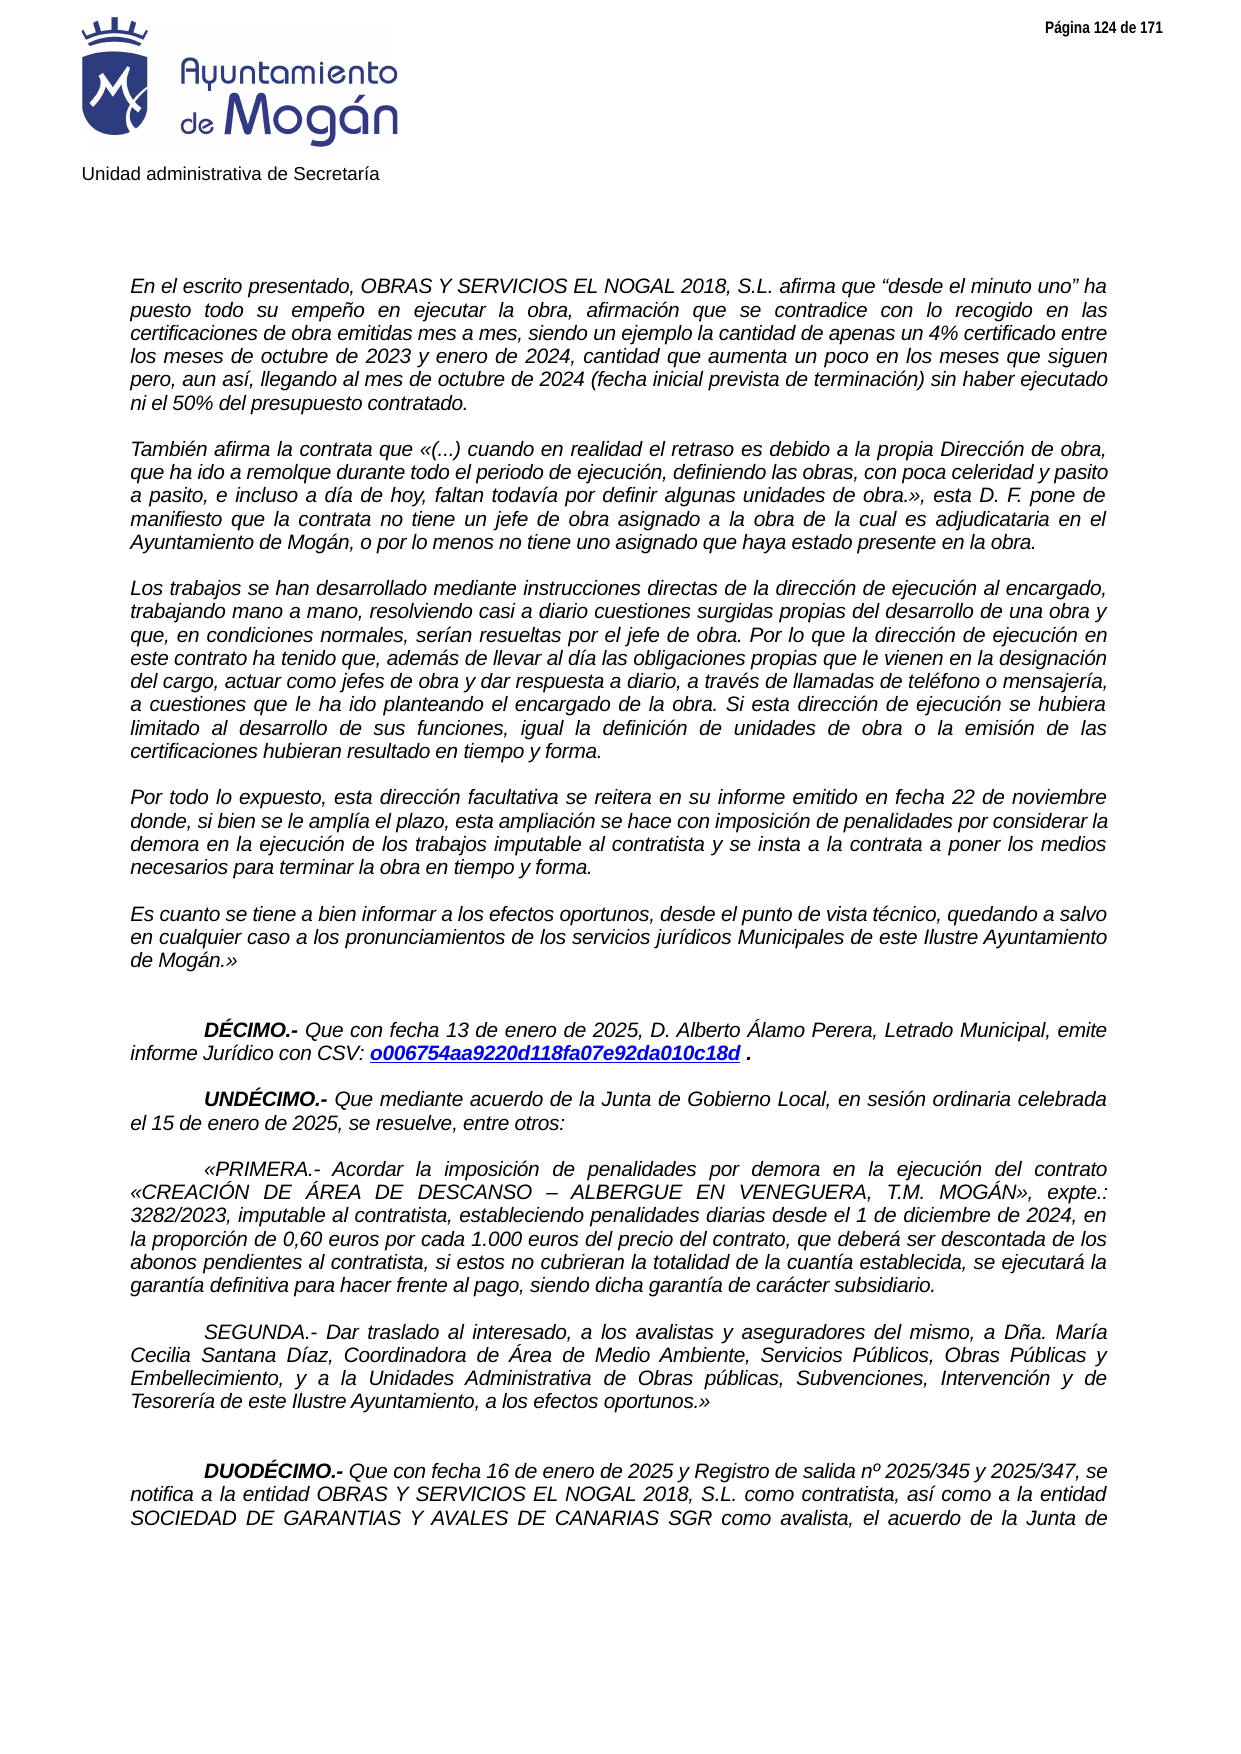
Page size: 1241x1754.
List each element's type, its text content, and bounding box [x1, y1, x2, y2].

text Es cuanto se tiene a bien informar a los efectos oportunos, desde el punto de vista técnico, quedando a salvo en cualquier caso a los pronunciamientos de los servicios jurídicos Municipales de este Ilustre Ayuntamiento de Mogán.» [130, 902, 1110, 972]
text DÉCIMO.- Que con fecha 13 de enero de 2025, D. Alberto Álamo Perera, Letrado Municipal, emite informe Jurídico con CSV: o006754aa9220d118fa07e92da010c18d . [130, 1018, 1110, 1065]
text Los trabajos se han desarrollado mediante instrucciones directas de la dirección de ejecución al encargado, trabajando mano a mano, resolviendo casi a diario cuestiones surgidas propias del desarrollo de una obra y que, en condiciones normales, serían resueltas por el jefe de obra. Por lo que la dirección de ejecución en este contrato ha tenido que, además de llevar al día las obligaciones propias que le vienen en la designación del cargo, actuar como jefes de obra y dar respuesta a diario, a través de llamadas de teléfono o mensajería, a cuestiones que le ha ido planteando el encargado de la obra. Si esta dirección de ejecución se hubiera limitado al desarrollo de sus funciones, igual la definición de unidades de obra o la emisión de las certificaciones hubieran resultado en tiempo y forma. [130, 577, 1110, 763]
text UNDÉCIMO.- Que mediante acuerdo de la Junta de Gobierno Local, en sesión ordinaria celebrada el 15 de enero de 2025, se resuelve, entre otros: [130, 1088, 1110, 1134]
text DUODÉCIMO.- Que con fecha 16 de enero de 2025 y Registro de salida nº 2025/345 y 2025/347, se notifica a la entidad OBRAS Y SERVICIOS EL NOGAL 2018, S.L. como contratista, así como a la entidad SOCIEDAD DE GARANTIAS Y AVALES DE CANARIAS SGR como avalista, el acuerdo de la Junta de [130, 1459, 1110, 1529]
picture [81, 17, 398, 153]
text Por todo lo expuesto, esta dirección facultativa se reitera en su informe emitido en fecha 22 de noviembre donde, si bien se le amplía el plazo, esta ampliación se hace con imposición de penalidades por considerar la demora en la ejecución de los trabajos imputable al contratista y se insta a la contrata a poner los medios necesarios para terminar la obra en tiempo y forma. [130, 786, 1110, 879]
text También afirma la contrata que «(...) cuando en realidad el retraso es debido a la propia Dirección de obra, que ha ido a remolque durante todo el periodo de ejecución, definiendo las obras, con poca celeridad y pasito a pasito, e incluso a día de hoy, faltan todavía por definir algunas unidades de obra.», esta D. F. pone de manifiesto que la contrata no tiene un jefe de obra asignado a la obra de la cual es adjudicataria en el Ayuntamiento de Mogán, o por lo menos no tiene uno asignado que haya estado presente en la obra. [130, 437, 1110, 554]
text En el escrito presentado, OBRAS Y SERVICIOS EL NOGAL 2018, S.L. afirma que “desde el minuto uno” ha puesto todo su empeño en ejecutar la obra, afirmación que se contradice con lo recogido en las certificaciones de obra emitidas mes a mes, siendo un ejemplo la cantidad de apenas un 4% certificado entre los meses de octubre de 2023 y enero de 2024, cantidad que aumenta un poco en los meses que siguen pero, aun así, llegando al mes de octubre de 2024 (fecha inicial prevista de terminación) sin haber ejecutado ni el 50% del presupuesto contratado. [130, 275, 1110, 414]
text SEGUNDA.- Dar traslado al interesado, a los avalistas y aseguradores del mismo, a Dña. María Cecilia Santana Díaz, Coordinadora de Área de Medio Ambiente, Servicios Públicos, Obras Públicas y Embellecimiento, y a la Unidades Administrativa de Obras públicas, Subvenciones, Intervención y de Tesorería de este Ilustre Ayuntamiento, a los efectos oportunos.» [130, 1320, 1110, 1413]
text «PRIMERA.- Acordar la imposición de penalidades por demora en la ejecución del contrato «CREACIÓN DE ÁREA DE DESCANSO – ALBERGUE EN VENEGUERA, T.M. MOGÁN», expte.: 3282/2023, imputable al contratista, estableciendo penalidades diarias desde el 1 de diciembre de 2024, en la proporción de 0,60 euros por cada 1.000 euros del precio del contrato, que deberá ser descontada de los abonos pendientes al contratista, si estos no cubrieran la totalidad de la cuantía establecida, se ejecutará la garantía definitiva para hacer frente al pago, siendo dicha garantía de carácter subsidiario. [130, 1158, 1110, 1297]
